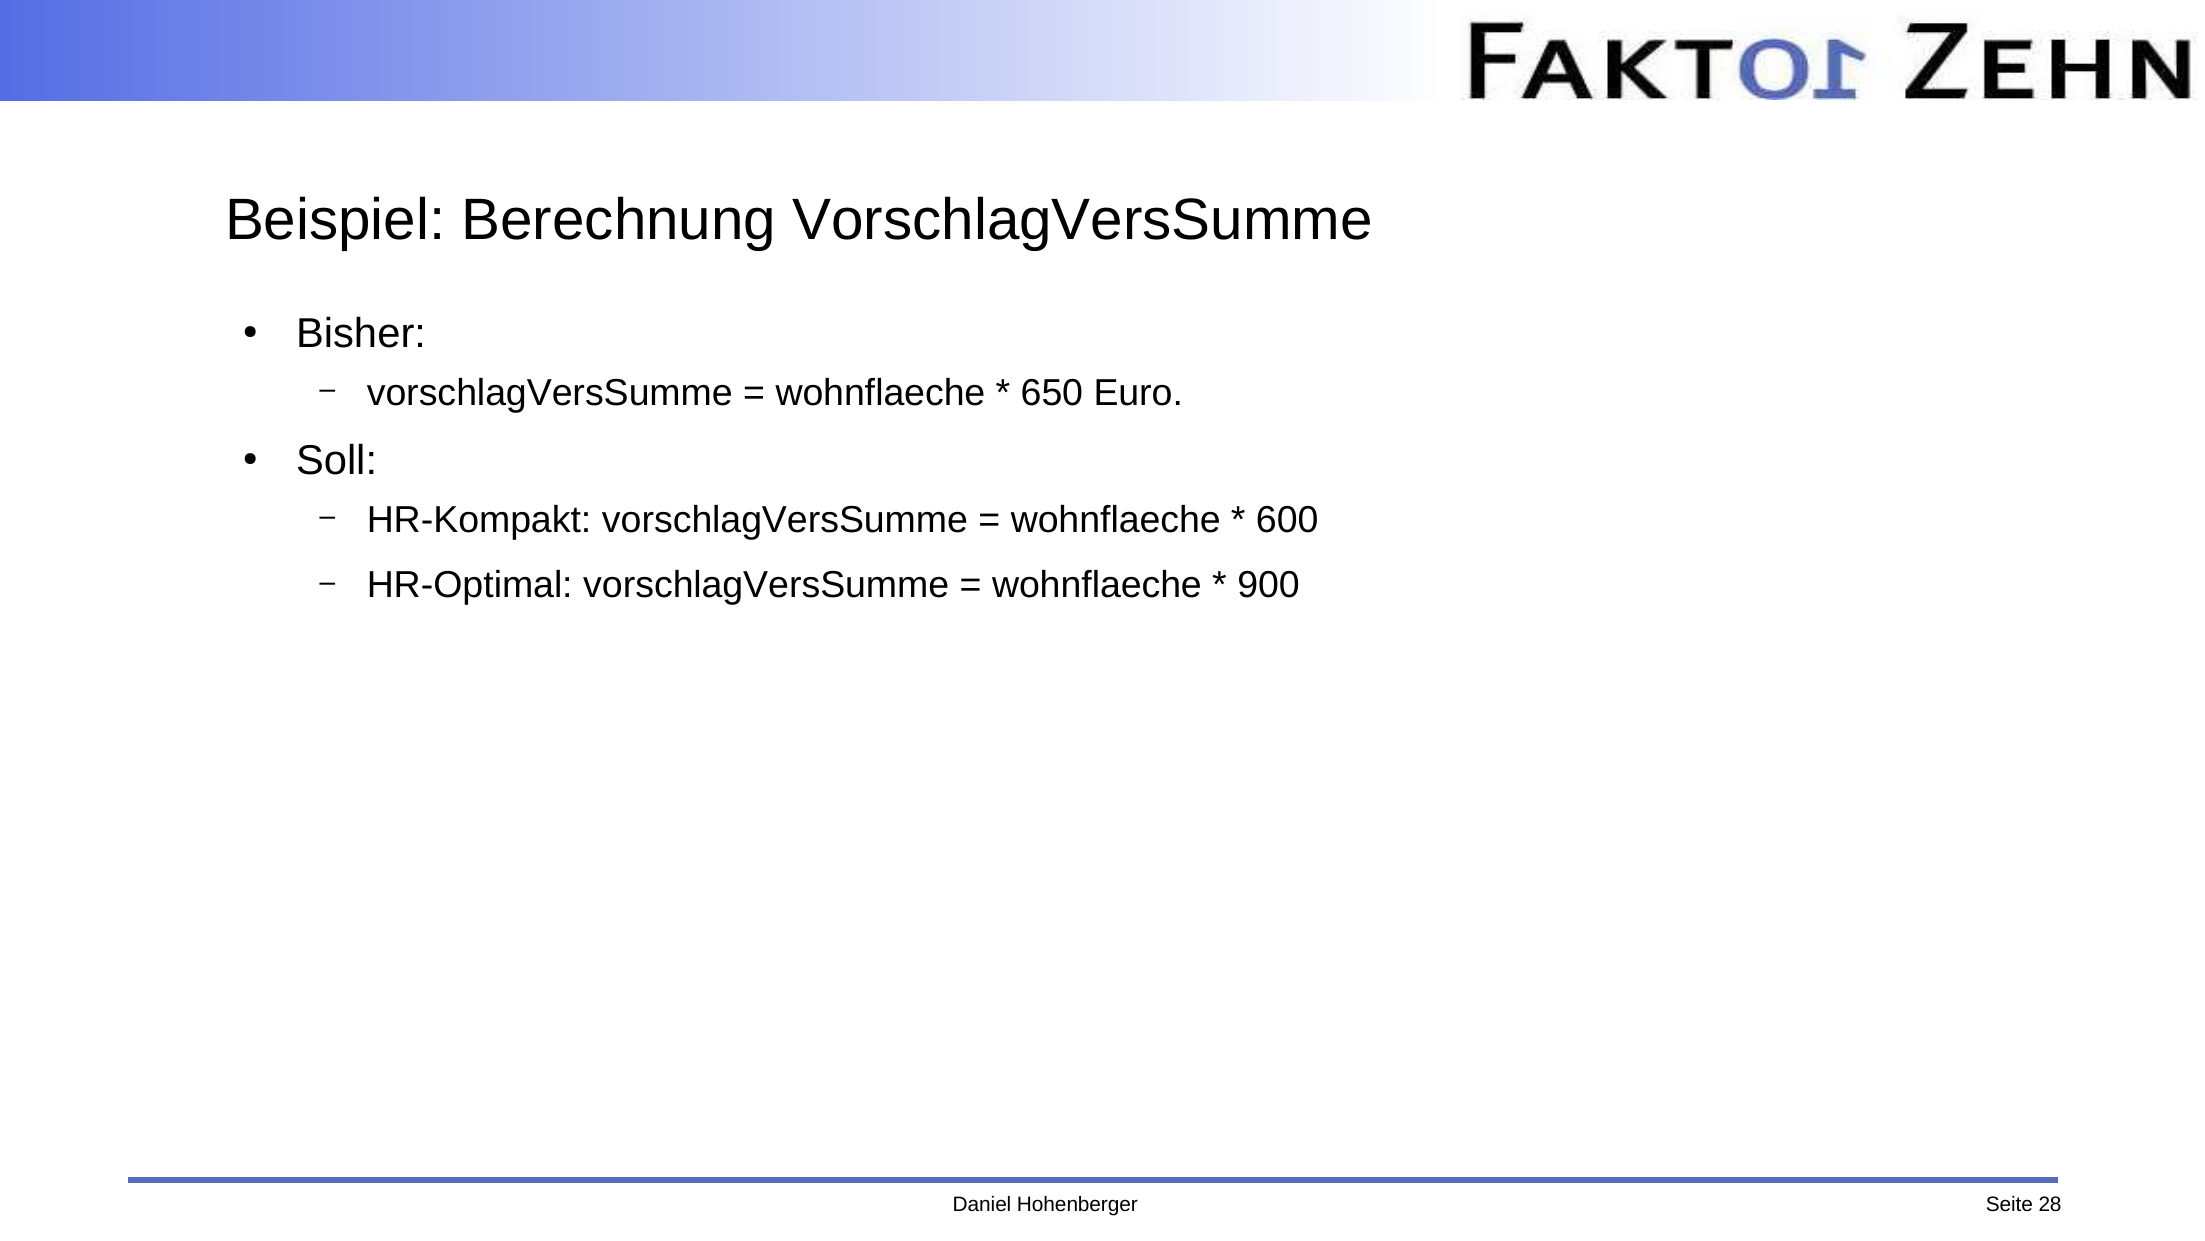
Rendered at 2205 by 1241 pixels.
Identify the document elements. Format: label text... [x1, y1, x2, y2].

picture [1460, 7, 2202, 100]
list Bisher: vorschlagVersSumme = wohnflaeche * 650 Euro. Soll: HR-Kompakt: vorschlagVersSumme = wohnflaeche * 600 HR-Optimal: vorschlagVersSumme = wohnflaeche * 900 [225, 310, 1981, 1078]
title Beispiel: Berechnung VorschlagVersSumme [225, 142, 1981, 296]
